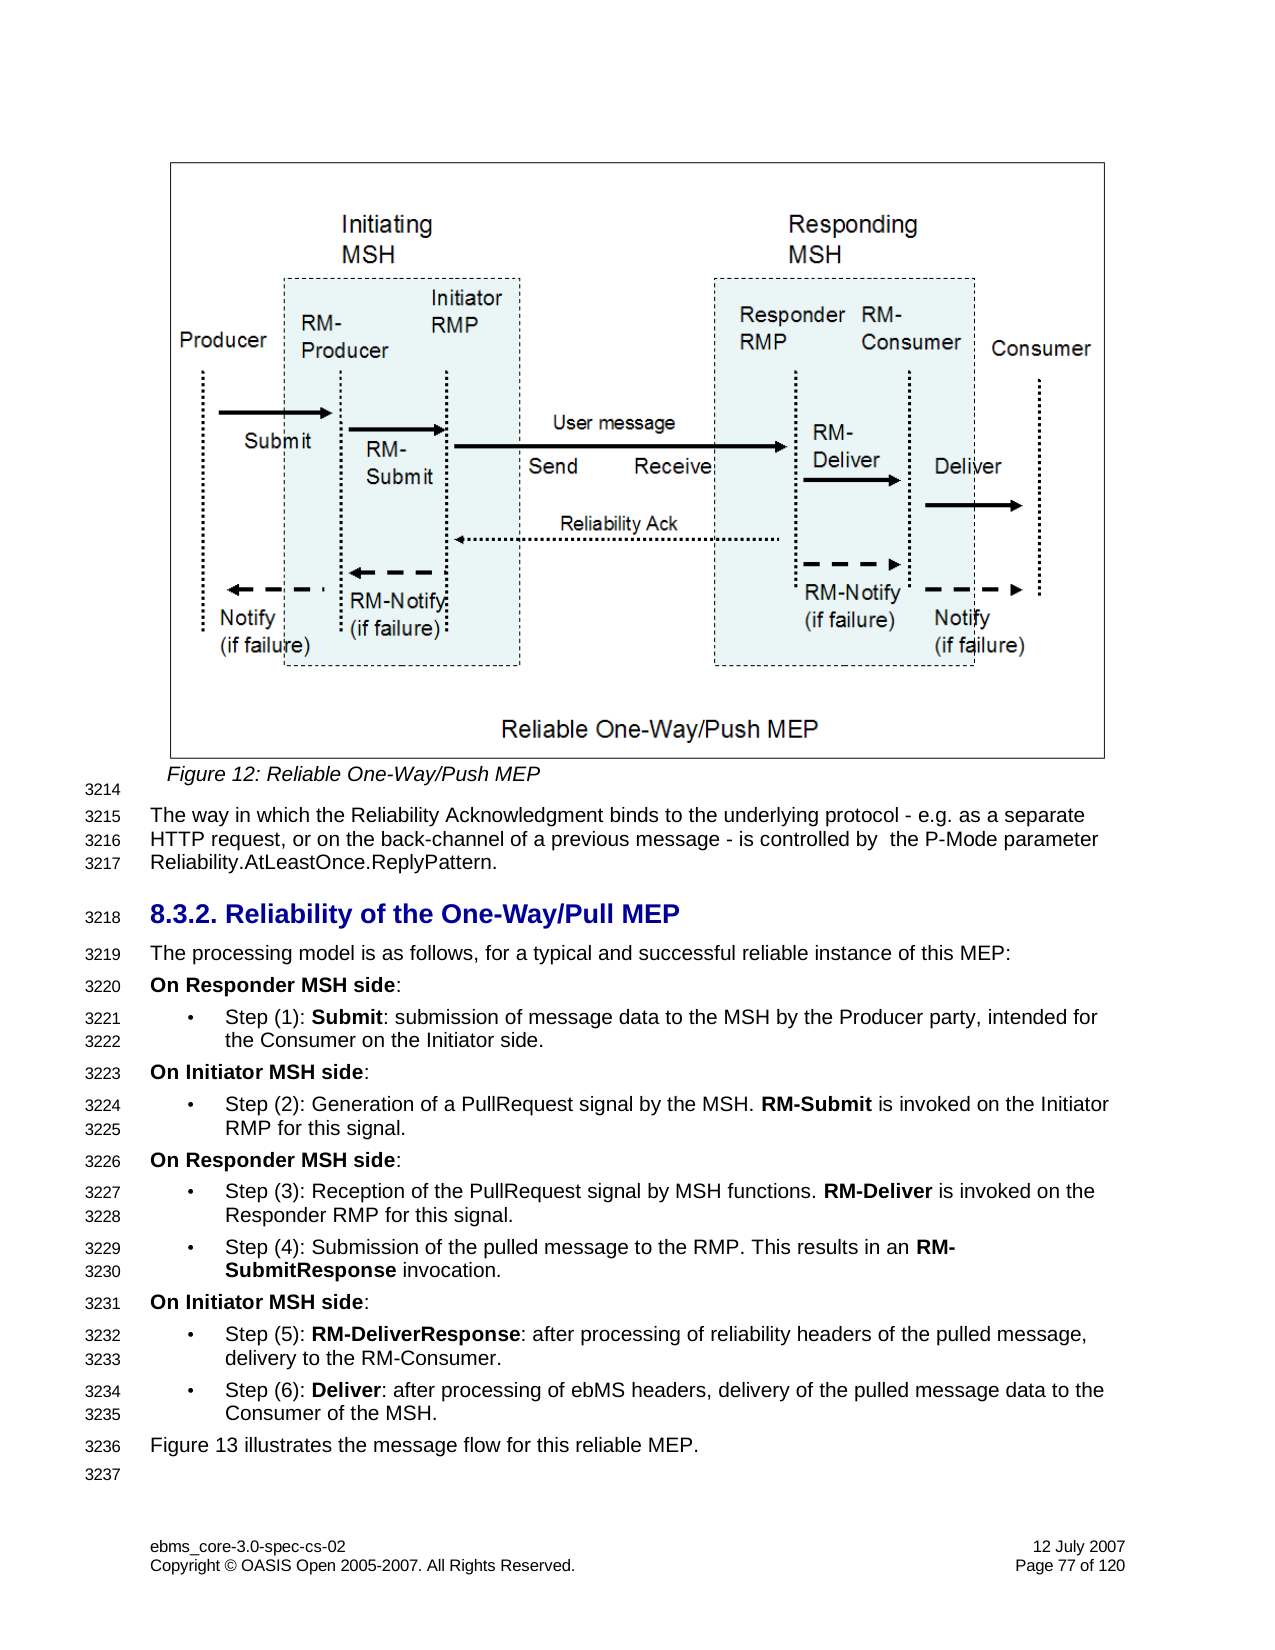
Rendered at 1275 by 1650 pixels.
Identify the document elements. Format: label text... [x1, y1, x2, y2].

text On Responder MSH side: [150, 1148, 1125, 1172]
list Step (5): RM-DeliverResponse: after processing of reliability headers of the pulled message, delivery to the RM-Consumer. [187, 1323, 1125, 1370]
text On Initiator MSH side: [150, 1061, 1125, 1084]
text The way in which the Reliability Acknowledgment binds to the underlying protocol - e.g. as a separate HTTP request, or on the back-channel of a previous message - is controlled by the P-Mode parameter Reliability.AtLeastOnce.ReplyPattern. [150, 803, 1125, 874]
list Step (4): Submission of the pulled message to the RMP. This results in an RM-SubmitResponse invocation. [187, 1235, 1125, 1282]
text On Responder MSH side: [150, 973, 1125, 997]
list Step (3): Reception of the PullRequest signal by MSH functions. RM-Deliver is invoked on the Responder RMP for this signal. [187, 1180, 1125, 1227]
subtitle Reliability of the One-Way/Pull MEP [150, 899, 1125, 929]
text Figure 13 illustrates the message flow for this reliable MEP. [150, 1433, 1125, 1457]
picture [166, 159, 1109, 763]
list Step (2): Generation of a PullRequest signal by the MSH. RM-Submit is invoked on the Initiator RMP for this signal. [187, 1093, 1125, 1140]
list Step (1): Submit: submission of message data to the MSH by the Producer party, intended for the Consumer on the Initiator side. [187, 1005, 1125, 1052]
list Step (6): Deliver: after processing of ebMS headers, delivery of the pulled message data to the Consumer of the MSH. [187, 1378, 1125, 1425]
text The processing model is as follows, for a typical and successful reliable instance of this MEP: [150, 942, 1125, 965]
text On Initiator MSH side: [150, 1291, 1125, 1314]
subtitle Figure 12: Reliable One-Way/Push MEP [167, 763, 1108, 786]
